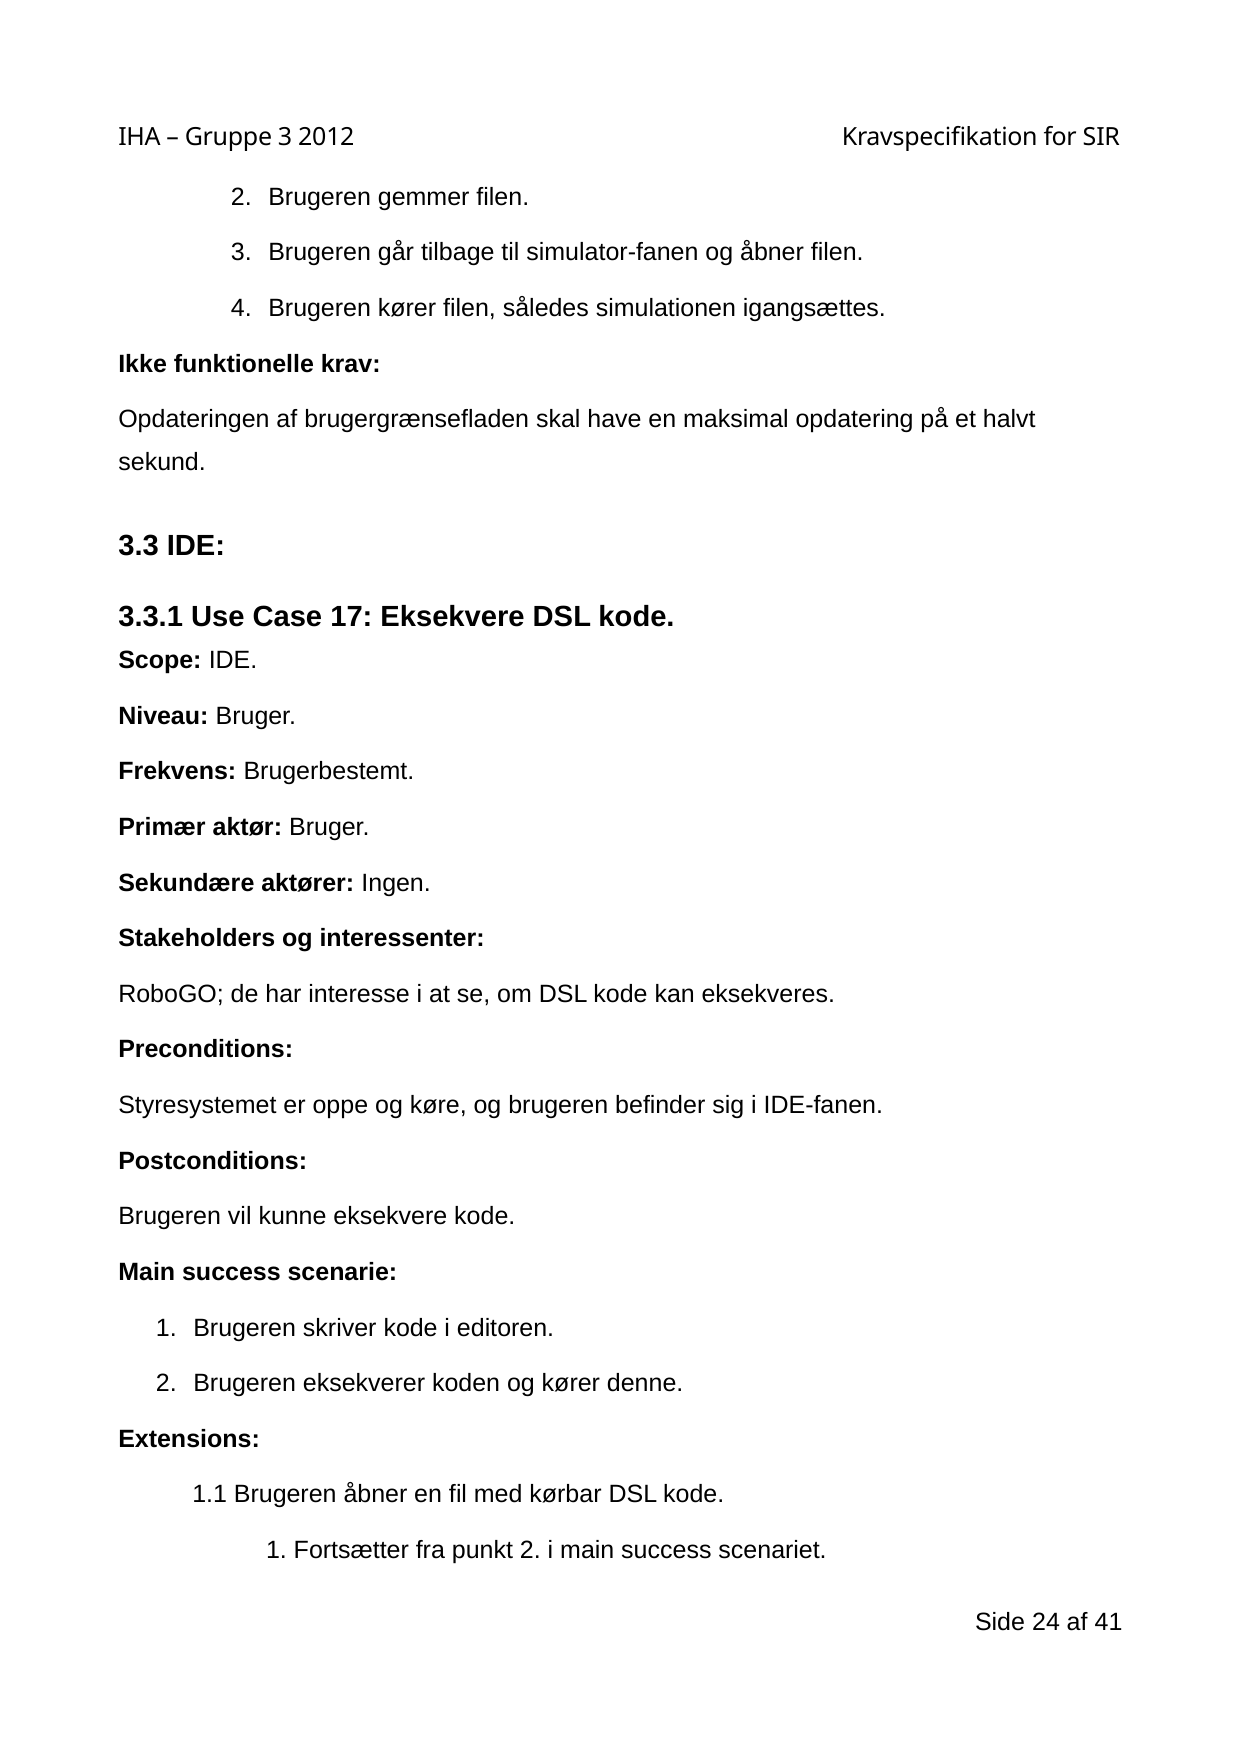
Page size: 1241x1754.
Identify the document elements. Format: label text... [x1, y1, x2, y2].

text Opdateringen af brugergrænsefladen skal have en maksimal opdatering på et halvt sekund. [118, 404, 1122, 476]
text RoboGO; de har interesse i at se, om DSL kode kan eksekveres. [118, 979, 1122, 1007]
text Extensions: [118, 1424, 1122, 1452]
text 1. Fortsætter fra punkt 2. i main success scenariet. [118, 1535, 1122, 1564]
list Brugeren kører filen, således simulationen igangsættes. [231, 293, 1122, 322]
subtitle 3.3.1 Use Case 17: Eksekvere DSL kode. [118, 599, 1122, 632]
text Brugeren vil kunne eksekvere kode. [118, 1201, 1122, 1230]
text Niveau: Bruger. [118, 701, 1122, 729]
list Brugeren går tilbage til simulator-fanen og åbner filen. [231, 237, 1122, 266]
text Primær aktør: Bruger. [118, 812, 1122, 841]
list Brugeren gemmer filen. [231, 182, 1122, 210]
text Postconditions: [118, 1146, 1122, 1174]
text Styresystemet er oppe og køre, og brugeren befinder sig i IDE-fanen. [118, 1090, 1122, 1119]
text Sekundære aktører: Ingen. [118, 867, 1122, 896]
text 1.1 Brugeren åbner en fil med kørbar DSL kode. [118, 1479, 1122, 1508]
text Preconditions: [118, 1034, 1122, 1063]
list Brugeren skriver kode i editoren. [156, 1312, 1122, 1341]
list Brugeren eksekverer koden og kører denne. [156, 1368, 1122, 1397]
text Ikke funktionelle krav: [118, 348, 1122, 377]
subtitle 3.3 IDE: [118, 528, 1122, 561]
text Frekvens: Brugerbestemt. [118, 756, 1122, 785]
text Stakeholders og interessenter: [118, 923, 1122, 952]
text Scope: IDE. [118, 645, 1122, 674]
text Main success scenarie: [118, 1257, 1122, 1286]
